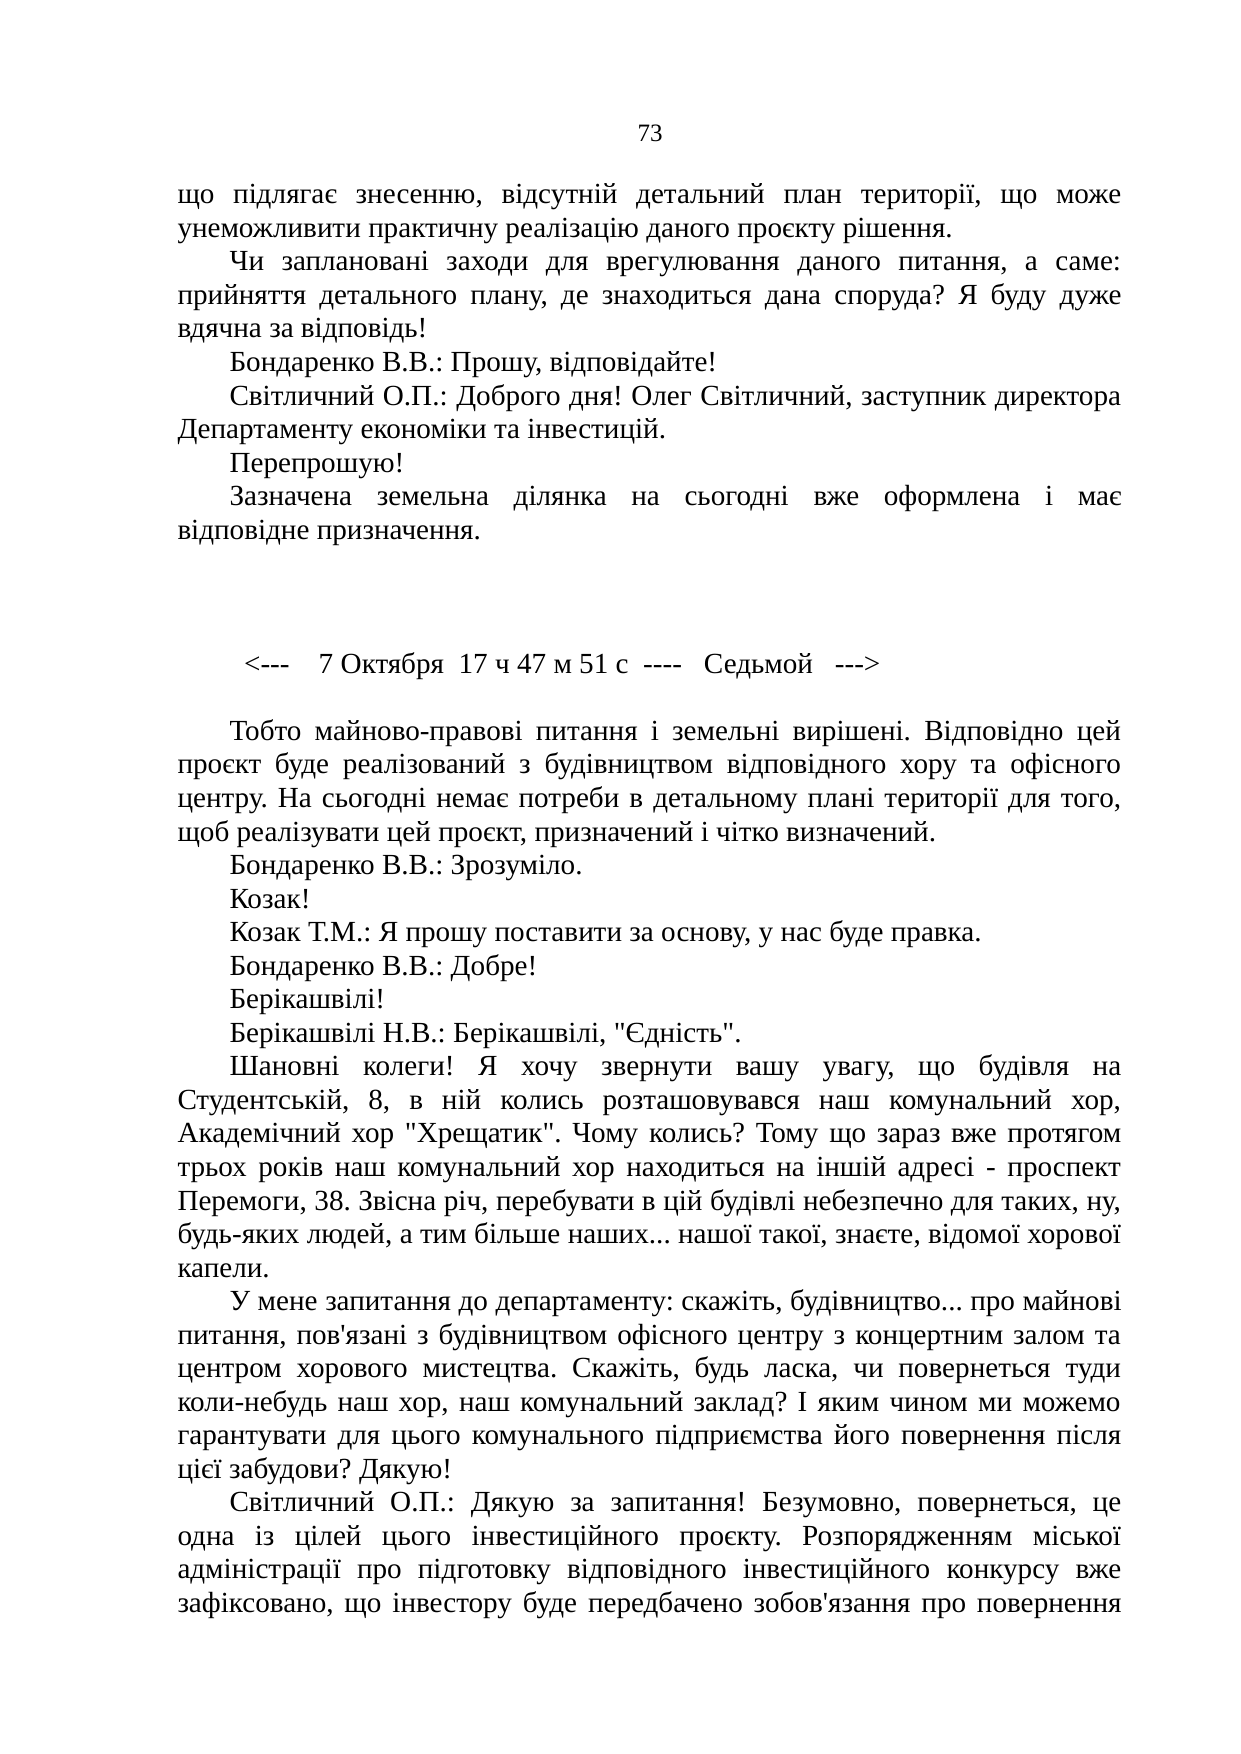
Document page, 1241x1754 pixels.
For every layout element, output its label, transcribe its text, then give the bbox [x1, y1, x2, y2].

text <--- 7 Октября 17 ч 47 м 51 с ---- Седьмой ---> [177, 646, 1122, 679]
text Козак! [177, 881, 1122, 914]
text Берікашвілі! [177, 981, 1122, 1015]
text Бондаренко В.В.: Добре! [177, 948, 1122, 981]
text Чи заплановані заходи для врегулювання даного питання, а саме: прийняття детального плану, де знаходиться дана споруда? Я буду дуже вдячна за відповідь! [177, 243, 1122, 344]
text Перепрошую! [177, 445, 1122, 478]
text Бондаренко В.В.: Прошу, відповідайте! [177, 344, 1122, 378]
text Берікашвілі Н.В.: Берікашвілі, "Єдність". [177, 1015, 1122, 1048]
text Зазначена земельна ділянка на сьогодні вже оформлена і має відповідне призначення. [177, 478, 1122, 545]
text Бондаренко В.В.: Зрозуміло. [177, 847, 1122, 881]
text У мене запитання до департаменту: скажіть, будівництво... про майнові питання, пов'язані з будівництвом офісного центру з концертним залом та центром хорового мистецтва. Скажіть, будь ласка, чи повернеться туди коли-небудь наш хор, наш комунальний заклад? І яким чином ми можемо гарантувати для цього комунального підприємства його повернення після цієї забудови? Дякую! [177, 1283, 1122, 1484]
text Світличний О.П.: Дякую за запитання! Безумовно, повернеться, це одна із цілей цього інвестиційного проєкту. Розпорядженням міської адміністрації про підготовку відповідного інвестиційного конкурсу вже зафіксовано, що інвестору буде передбачено зобов'язання про повернення [177, 1484, 1122, 1619]
text Світличний О.П.: Доброго дня! Олег Світличний, заступник директора Департаменту економіки та інвестицій. [177, 378, 1122, 445]
text що підлягає знесенню, відсутній детальний план території, що може унеможливити практичну реалізацію даного проєкту рішення. [177, 176, 1122, 243]
text Козак Т.М.: Я прошу поставити за основу, у нас буде правка. [177, 914, 1122, 948]
text Тобто майново-правові питання і земельні вирішені. Відповідно цей проєкт буде реалізований з будівництвом відповідного хору та офісного центру. На сьогодні немає потреби в детальному плані території для того, щоб реалізувати цей проєкт, призначений і чітко визначений. [177, 713, 1122, 847]
text Шановні колеги! Я хочу звернути вашу увагу, що будівля на Студентській, 8, в ній колись розташовувався наш комунальний хор, Академічний хор "Хрещатик". Чому колись? Тому що зараз вже протягом трьох років наш комунальний хор находиться на іншій адресі - проспект Перемоги, 38. Звісна річ, перебувати в цій будівлі небезпечно для таких, ну, будь-яких людей, а тим більше наших... нашої такої, знаєте, відомої хорової капели. [177, 1048, 1122, 1283]
